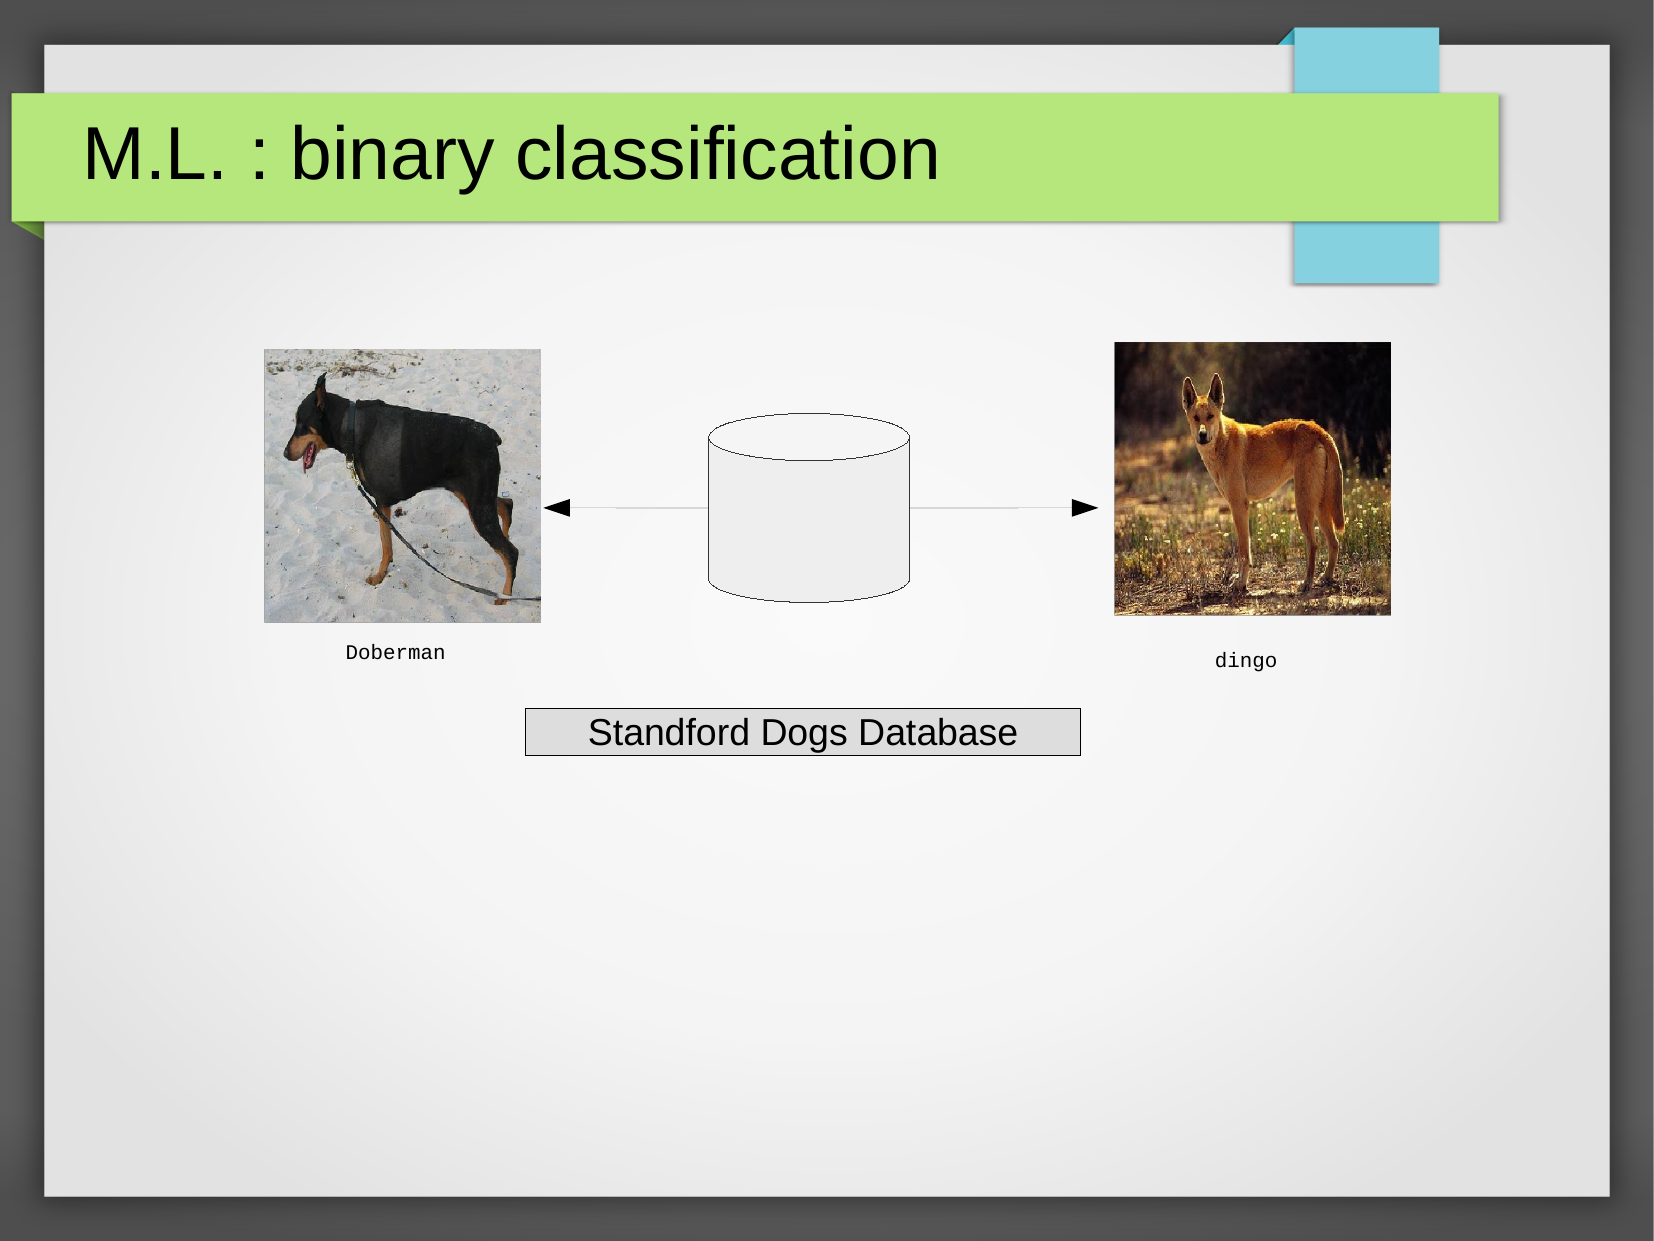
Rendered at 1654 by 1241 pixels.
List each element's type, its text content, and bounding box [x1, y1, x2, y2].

text_box dingo [1200, 642, 1293, 681]
title Use of pre-trained VGG16 [708, 413, 910, 461]
text_box Doberman [330, 634, 461, 674]
picture [0, 0, 1654, 1241]
text_box [708, 439, 910, 603]
title M.L. : binary classification [82, 94, 1264, 213]
text_box Standford Dogs Database [525, 708, 1081, 756]
